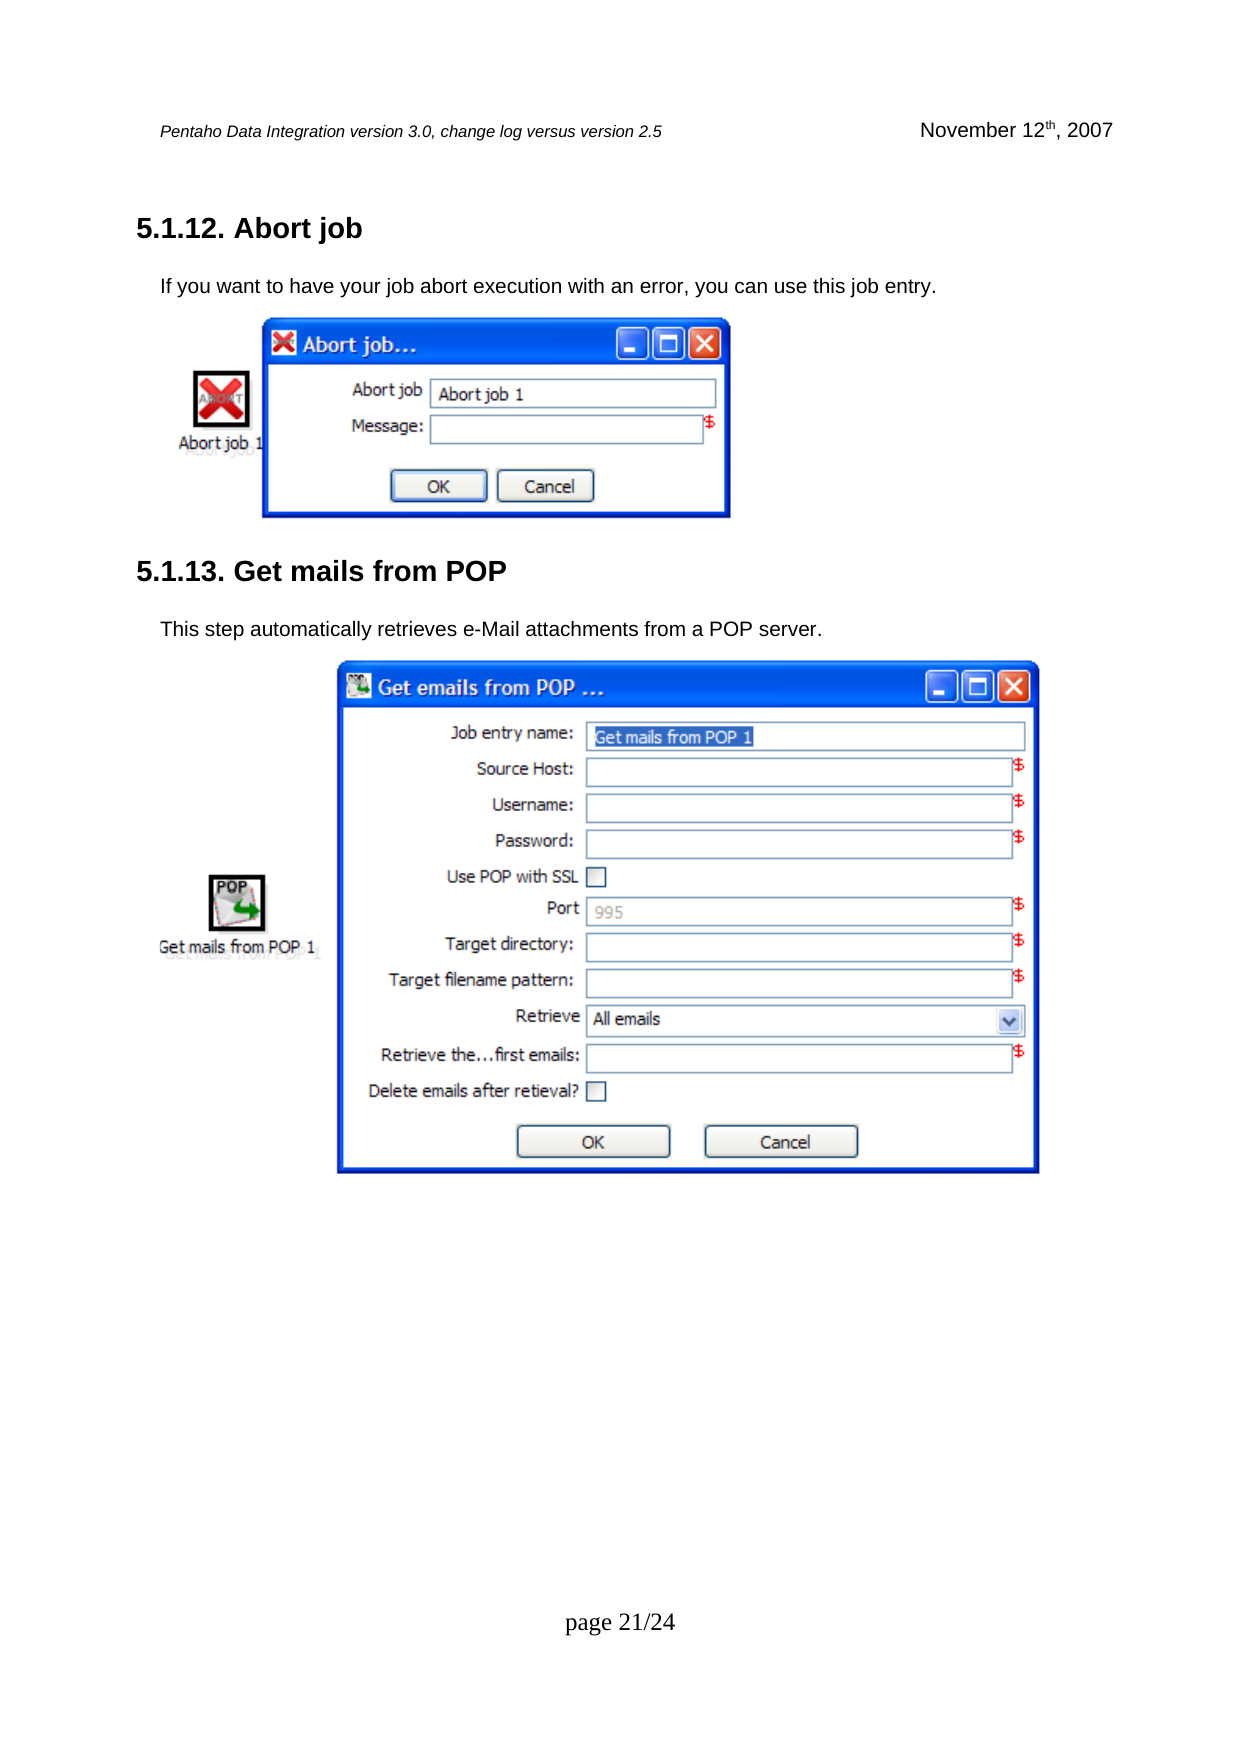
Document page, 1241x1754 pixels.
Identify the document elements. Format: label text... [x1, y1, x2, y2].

picture [159, 310, 759, 537]
text This step automatically retrieves e-Mail attachments from a POP server. [118, 617, 1122, 641]
subtitle Get mails from POP [136, 555, 1122, 588]
subtitle Abort job [136, 212, 1122, 245]
text If you want to have your job abort execution with an error, you can use this job entry. [118, 274, 1122, 298]
picture [159, 653, 1040, 1177]
